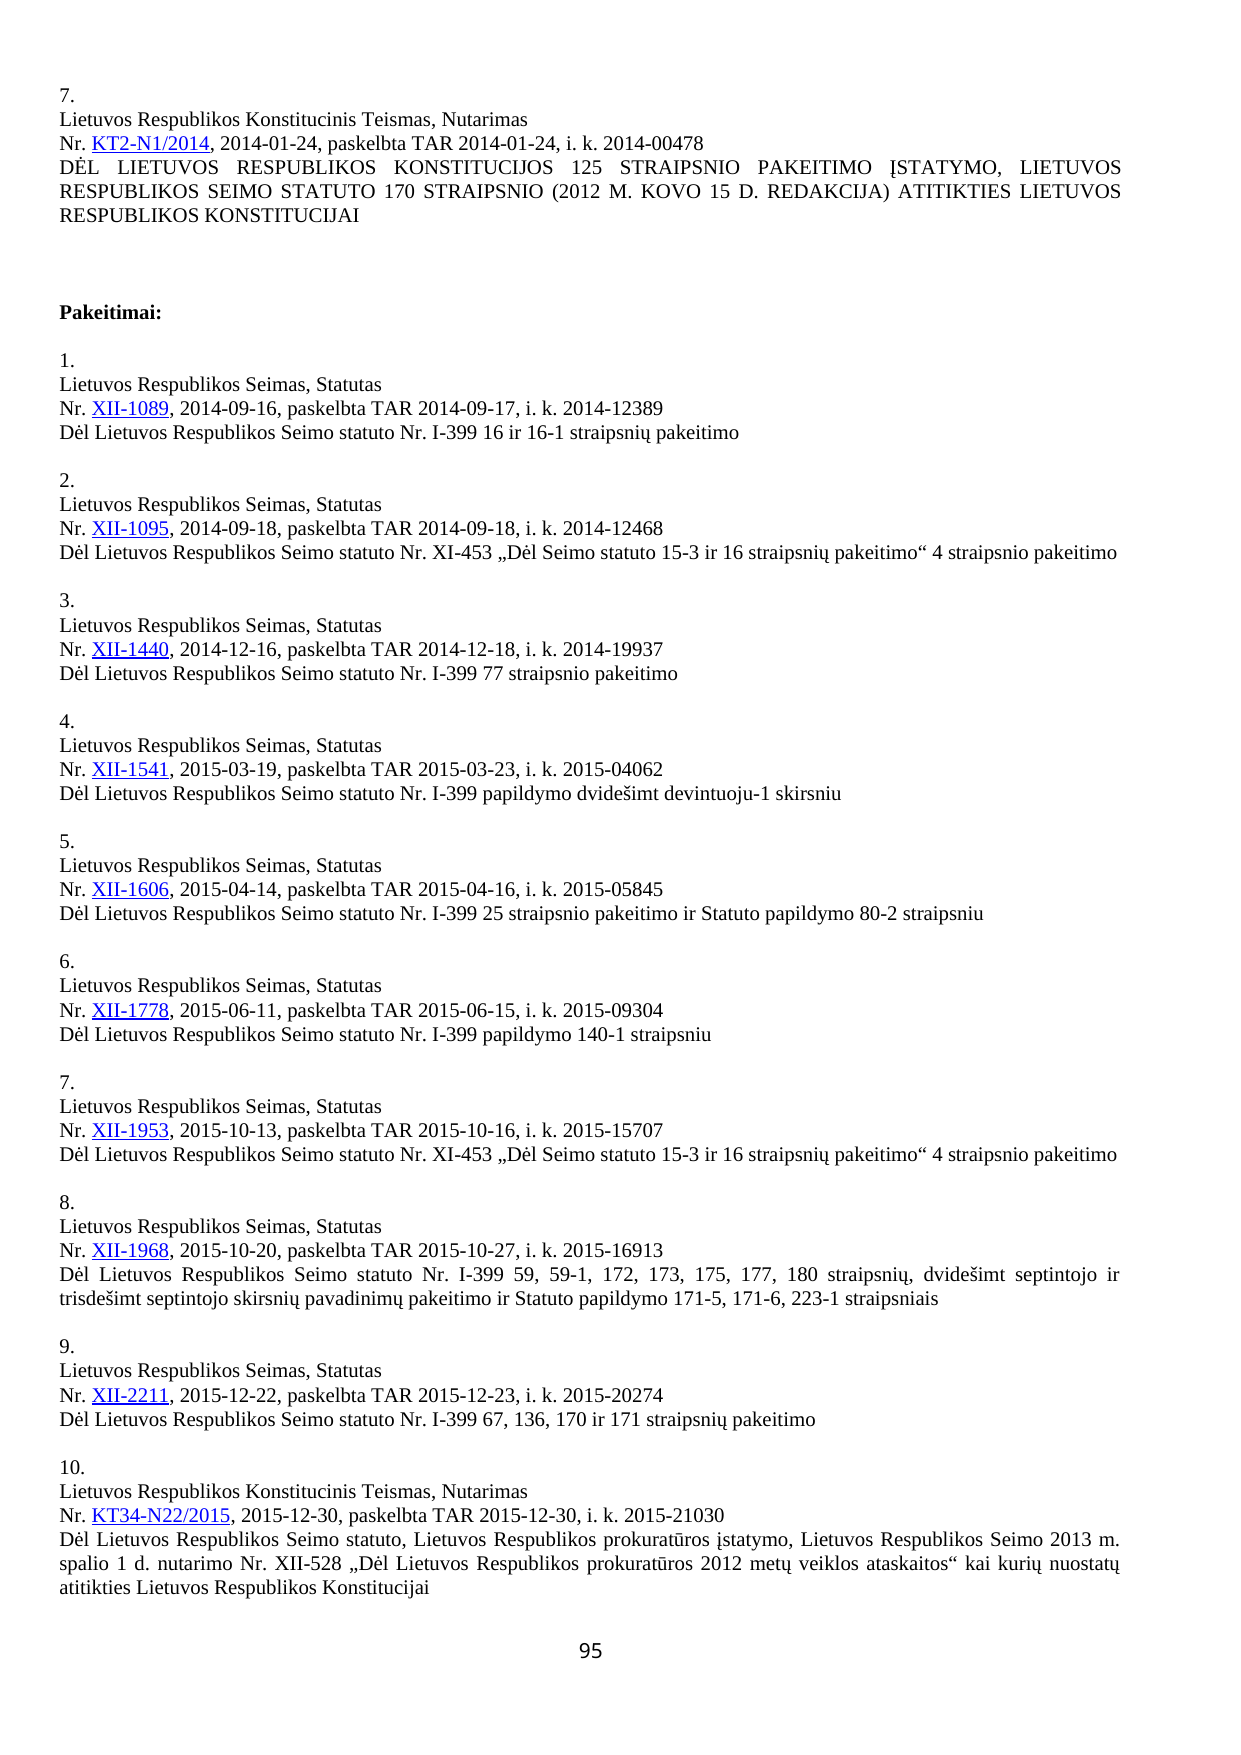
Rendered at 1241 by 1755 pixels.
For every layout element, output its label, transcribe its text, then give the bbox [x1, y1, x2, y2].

text Lietuvos Respublikos Seimas, Statutas [59, 973, 1122, 997]
text Nr. XII-1606, 2015-04-14, paskelbta TAR 2015-04-16, i. k. 2015-05845 [59, 877, 1122, 901]
text 6. [59, 949, 1122, 973]
text Nr. XII-1953, 2015-10-13, paskelbta TAR 2015-10-16, i. k. 2015-15707 [59, 1118, 1122, 1142]
text Lietuvos Respublikos Seimas, Statutas [59, 853, 1122, 877]
text Lietuvos Respublikos Konstitucinis Teismas, Nutarimas [59, 1479, 1122, 1503]
text 7. [59, 1070, 1122, 1094]
text Dėl Lietuvos Respublikos Seimo statuto Nr. I-399 papildymo dvidešimt devintuoju-1 skirsniu [59, 781, 1122, 805]
text 10. [59, 1455, 1122, 1479]
text 4. [59, 709, 1122, 733]
text Dėl Lietuvos Respublikos Seimo statuto Nr. I-399 16 ir 16-1 straipsnių pakeitimo [59, 420, 1122, 444]
text 7. [59, 83, 1122, 107]
text Dėl Lietuvos Respublikos Seimo statuto Nr. I-399 papildymo 140-1 straipsniu [59, 1022, 1122, 1046]
text 1. [59, 348, 1122, 372]
text 2. [59, 468, 1122, 492]
text Dėl Lietuvos Respublikos Seimo statuto Nr. XI-453 „Dėl Seimo statuto 15-3 ir 16 straipsnių pakeitimo“ 4 straipsnio pakeitimo [59, 1142, 1122, 1166]
text Nr. XII-1089, 2014-09-16, paskelbta TAR 2014-09-17, i. k. 2014-12389 [59, 396, 1122, 420]
text Lietuvos Respublikos Konstitucinis Teismas, Nutarimas [59, 107, 1122, 131]
text Pakeitimai: [59, 300, 1122, 324]
text Nr. XII-1541, 2015-03-19, paskelbta TAR 2015-03-23, i. k. 2015-04062 [59, 757, 1122, 781]
text 3. [59, 588, 1122, 612]
text Lietuvos Respublikos Seimas, Statutas [59, 1094, 1122, 1118]
text Nr. XII-2211, 2015-12-22, paskelbta TAR 2015-12-23, i. k. 2015-20274 [59, 1382, 1122, 1407]
text Lietuvos Respublikos Seimas, Statutas [59, 1214, 1122, 1238]
text Nr. XII-1440, 2014-12-16, paskelbta TAR 2014-12-18, i. k. 2014-19937 [59, 637, 1122, 661]
text Lietuvos Respublikos Seimas, Statutas [59, 1358, 1122, 1382]
text Dėl Lietuvos Respublikos Seimo statuto Nr. I-399 77 straipsnio pakeitimo [59, 661, 1122, 685]
text Dėl Lietuvos Respublikos Seimo statuto Nr. I-399 59, 59-1, 172, 173, 175, 177, 180 straipsnių, dvidešimt septintojo ir trisdešimt septintojo skirsnių pavadinimų pakeitimo ir Statuto papildymo 171-5, 171-6, 223-1 straipsniais [59, 1262, 1122, 1310]
text 9. [59, 1334, 1122, 1358]
text 8. [59, 1190, 1122, 1214]
text Nr. XII-1968, 2015-10-20, paskelbta TAR 2015-10-27, i. k. 2015-16913 [59, 1238, 1122, 1262]
text Nr. XII-1778, 2015-06-11, paskelbta TAR 2015-06-15, i. k. 2015-09304 [59, 997, 1122, 1022]
text Nr. XII-1095, 2014-09-18, paskelbta TAR 2014-09-18, i. k. 2014-12468 [59, 516, 1122, 540]
text Lietuvos Respublikos Seimas, Statutas [59, 733, 1122, 757]
text Dėl Lietuvos Respublikos Seimo statuto Nr. I-399 25 straipsnio pakeitimo ir Statuto papildymo 80-2 straipsniu [59, 901, 1122, 925]
text DĖL LIETUVOS RESPUBLIKOS KONSTITUCIJOS 125 STRAIPSNIO PAKEITIMO ĮSTATYMO, LIETUVOS RESPUBLIKOS SEIMO STATUTO 170 STRAIPSNIO (2012 M. KOVO 15 D. REDAKCIJA) ATITIKTIES LIETUVOS RESPUBLIKOS KONSTITUCIJAI [59, 155, 1122, 227]
text Nr. KT34-N22/2015, 2015-12-30, paskelbta TAR 2015-12-30, i. k. 2015-21030 [59, 1503, 1122, 1527]
text Nr. KT2-N1/2014, 2014-01-24, paskelbta TAR 2014-01-24, i. k. 2014-00478 [59, 131, 1122, 155]
text Dėl Lietuvos Respublikos Seimo statuto Nr. XI-453 „Dėl Seimo statuto 15-3 ir 16 straipsnių pakeitimo“ 4 straipsnio pakeitimo [59, 540, 1122, 564]
text 5. [59, 829, 1122, 853]
text Lietuvos Respublikos Seimas, Statutas [59, 372, 1122, 396]
text Dėl Lietuvos Respublikos Seimo statuto, Lietuvos Respublikos prokuratūros įstatymo, Lietuvos Respublikos Seimo 2013 m. spalio 1 d. nutarimo Nr. XII-528 „Dėl Lietuvos Respublikos prokuratūros 2012 metų veiklos ataskaitos“ kai kurių nuostatų atitikties Lietuvos Respublikos Konstitucijai [59, 1527, 1122, 1599]
text Dėl Lietuvos Respublikos Seimo statuto Nr. I-399 67, 136, 170 ir 171 straipsnių pakeitimo [59, 1407, 1122, 1431]
text Lietuvos Respublikos Seimas, Statutas [59, 492, 1122, 516]
text Lietuvos Respublikos Seimas, Statutas [59, 612, 1122, 637]
